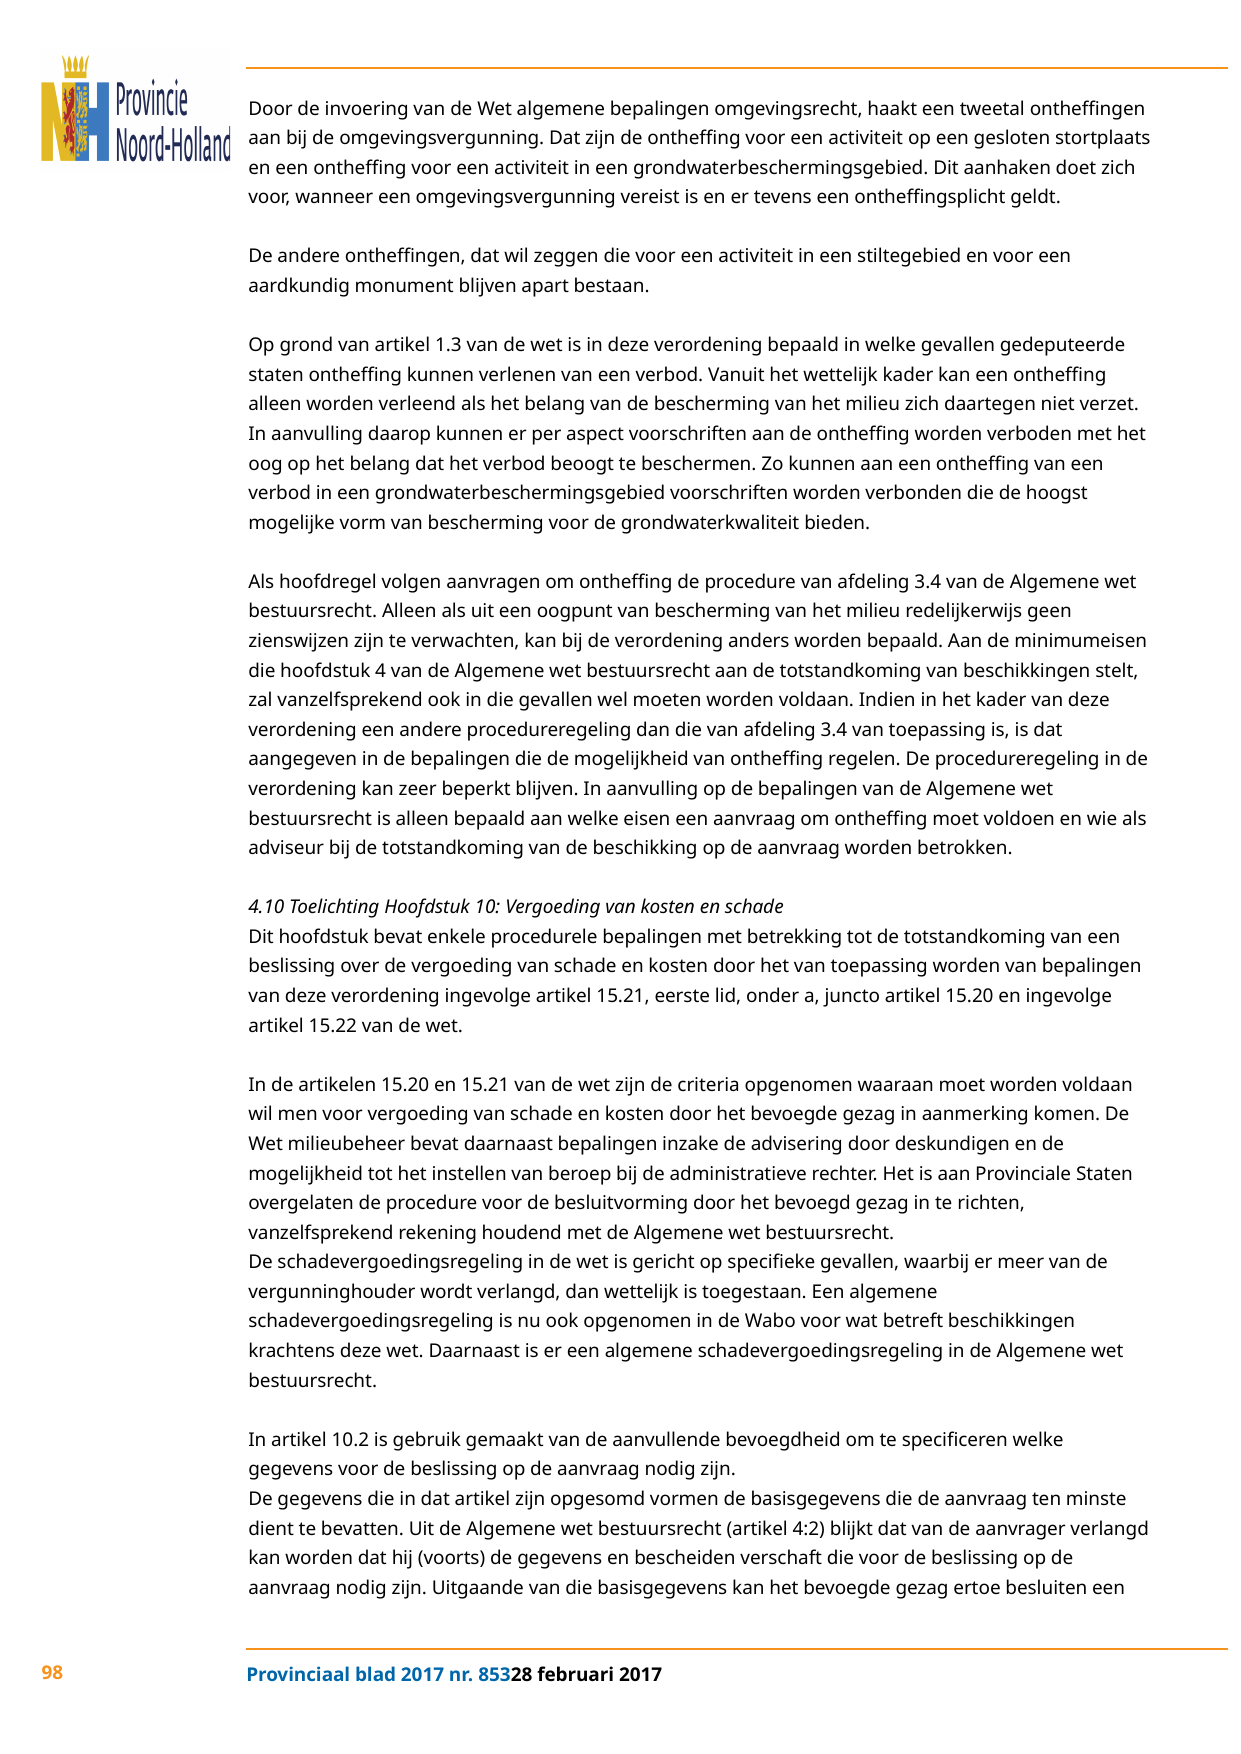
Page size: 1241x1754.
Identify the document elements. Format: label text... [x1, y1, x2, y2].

text De andere ontheffingen, dat wil zeggen die voor een activiteit in een stiltegebied en voor een aardkundig monument blijven apart bestaan. [248, 243, 1152, 298]
picture [41, 47, 231, 172]
text Dit hoofdstuk bevat enkele procedurele bepalingen met betrekking tot de totstandkoming van een beslissing over de vergoeding van schade en kosten door het van toepassing worden van bepalingen van deze verordening ingevolge artikel 15.21, eerste lid, onder a, juncto artikel 15.20 en ingevolge artikel 15.22 van de wet. [248, 923, 1152, 1038]
text De schadevergoedingsregeling in de wet is gericht op specifieke gevallen, waarbij er meer van de vergunninghouder wordt verlangd, dan wettelijk is toegestaan. Een algemene schadevergoedingsregeling is nu ook opgenomen in de Wabo voor wat betreft beschikkingen krachtens deze wet. Daarnaast is er een algemene schadevergoedingsregeling in de Algemene wet bestuursrecht. [248, 1248, 1152, 1393]
text In artikel 10.2 is gebruik gemaakt van de aanvullende bevoegdheid om te specificeren welke gegevens voor de beslissing op de aanvraag nodig zijn. [248, 1426, 1152, 1481]
text 4.10 Toelichting Hoofdstuk 10: Vergoeding van kosten en schade [248, 893, 1152, 919]
text Op grond van artikel 1.3 van de wet is in deze verordening bepaald in welke gevallen gedeputeerde staten ontheffing kunnen verlenen van een verbod. Vanuit het wettelijk kader kan een ontheffing alleen worden verleend als het belang van de bescherming van het milieu zich daartegen niet verzet. In aanvulling daarop kunnen er per aspect voorschriften aan de ontheffing worden verboden met het oog op het belang dat het verbod beoogt te beschermen. Zo kunnen aan een ontheffing van een verbod in een grondwaterbeschermingsgebied voorschriften worden verbonden die de hoogst mogelijke vorm van bescherming voor de grondwaterkwaliteit bieden. [248, 331, 1152, 535]
text Door de invoering van de Wet algemene bepalingen omgevingsrecht, haakt een tweetal ontheffingen aan bij de omgevingsvergunning. Dat zijn de ontheffing voor een activiteit op een gesloten stortplaats en een ontheffing voor een activiteit in een grondwaterbeschermingsgebied. Dit aanhaken doet zich voor, wanneer een omgevingsvergunning vereist is en er tevens een ontheffingsplicht geldt. [248, 95, 1152, 209]
text De gegevens die in dat artikel zijn opgesomd vormen de basisgegevens die de aanvraag ten minste dient te bevatten. Uit de Algemene wet bestuursrecht (artikel 4:2) blijkt dat van de aanvrager verlangd kan worden dat hij (voorts) de gegevens en bescheiden verschaft die voor de beslissing op de aanvraag nodig zijn. Uitgaande van die basisgegevens kan het bevoegde gezag ertoe besluiten een [248, 1485, 1152, 1600]
text In de artikelen 15.20 en 15.21 van de wet zijn de criteria opgenomen waaraan moet worden voldaan wil men voor vergoeding van schade en kosten door het bevoegde gezag in aanmerking komen. De Wet milieubeheer bevat daarnaast bepalingen inzake de advisering door deskundigen en de mogelijkheid tot het instellen van beroep bij de administratieve rechter. Het is aan Provinciale Staten overgelaten de procedure voor de besluitvorming door het bevoegd gezag in te richten, vanzelfsprekend rekening houdend met de Algemene wet bestuursrecht. [248, 1071, 1152, 1245]
text Als hoofdregel volgen aanvragen om ontheffing de procedure van afdeling 3.4 van de Algemene wet bestuursrecht. Alleen als uit een oogpunt van bescherming van het milieu redelijkerwijs geen zienswijzen zijn te verwachten, kan bij de verordening anders worden bepaald. Aan de minimumeisen die hoofdstuk 4 van de Algemene wet bestuursrecht aan de totstandkoming van beschikkingen stelt, zal vanzelfsprekend ook in die gevallen wel moeten worden voldaan. Indien in het kader van deze verordening een andere procedureregeling dan die van afdeling 3.4 van toepassing is, is dat aangegeven in de bepalingen die de mogelijkheid van ontheffing regelen. De procedureregeling in de verordening kan zeer beperkt blijven. In aanvulling op de bepalingen van de Algemene wet bestuursrecht is alleen bepaald aan welke eisen een aanvraag om ontheffing moet voldoen en wie als adviseur bij de totstandkoming van de beschikking op de aanvraag worden betrokken. [248, 568, 1152, 860]
